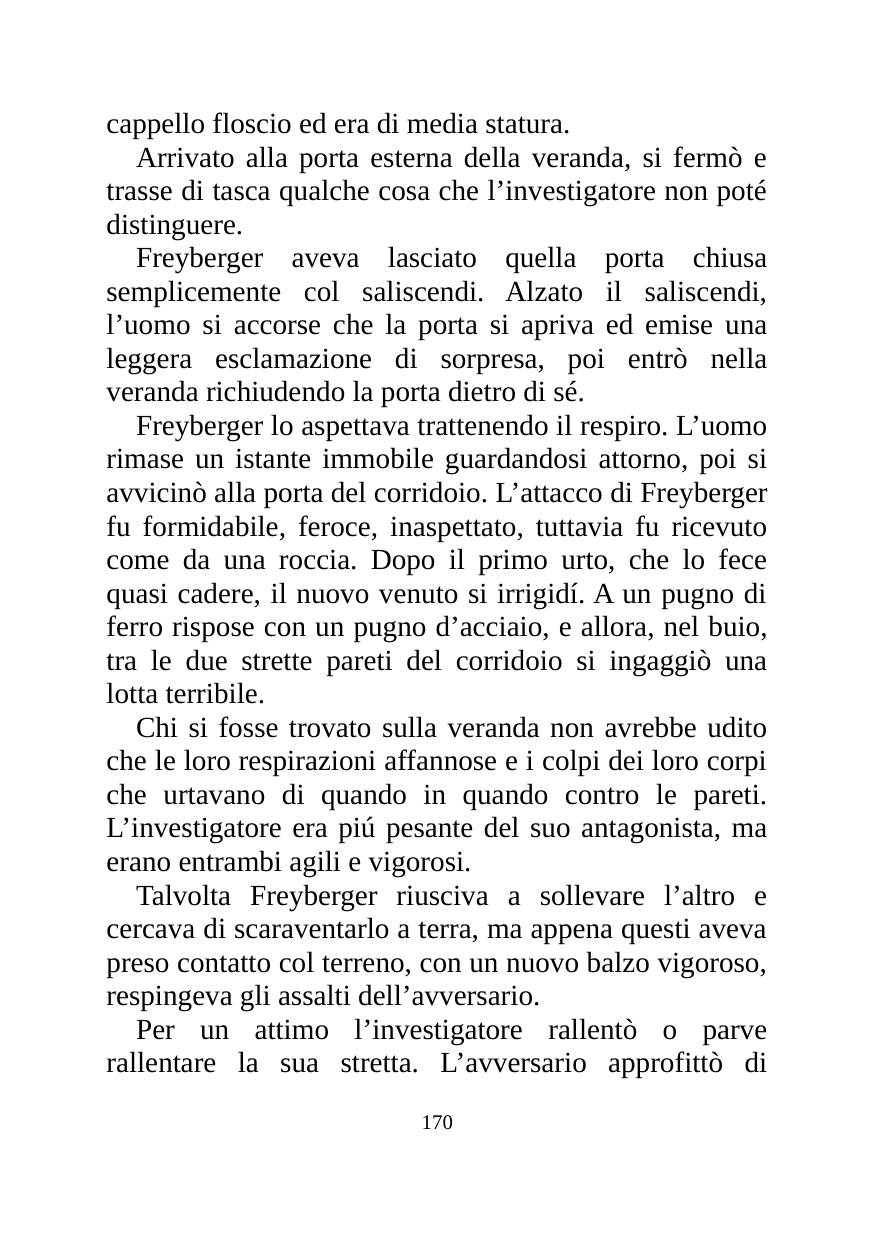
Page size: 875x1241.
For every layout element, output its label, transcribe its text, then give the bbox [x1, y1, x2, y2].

text Per un attimo l’investigatore rallentò o parve rallentare la sua stretta. L’avversario approfittò di [106, 1012, 768, 1079]
text Chi si fosse trovato sulla veranda non avrebbe udito che le loro respirazioni affannose e i colpi dei loro corpi che urtavano di quando in quando contro le pareti. L’investigatore era piú pesante del suo antagonista, ma erano entrambi agili e vigorosi. [106, 710, 768, 878]
text cappello floscio ed era di media statura. [106, 106, 768, 140]
text Freyberger aveva lasciato quella porta chiusa semplicemente col saliscendi. Alzato il saliscendi, l’uomo si accorse che la porta si apriva ed emise una leggera esclamazione di sorpresa, poi entrò nella veranda richiudendo la porta dietro di sé. [106, 240, 768, 408]
text Arrivato alla porta esterna della veranda, si fermò e trasse di tasca qualche cosa che l’investigatore non poté distinguere. [106, 140, 768, 240]
text Talvolta Freyberger riusciva a sollevare l’altro e cercava di scaraventarlo a terra, ma appena questi aveva preso contatto col terreno, con un nuovo balzo vigoroso, respingeva gli assalti dell’avversario. [106, 878, 768, 1012]
text Freyberger lo aspettava trattenendo il respiro. L’uomo rimase un istante immobile guardandosi attorno, poi si avvicinò alla porta del corridoio. L’attacco di Freyberger fu formidabile, feroce, inaspettato, tuttavia fu ricevuto come da una roccia. Dopo il primo urto, che lo fece quasi cadere, il nuovo venuto si irrigidí. A un pugno di ferro rispose con un pugno d’acciaio, e allora, nel buio, tra le due strette pareti del corridoio si ingaggiò una lotta terribile. [106, 408, 768, 710]
